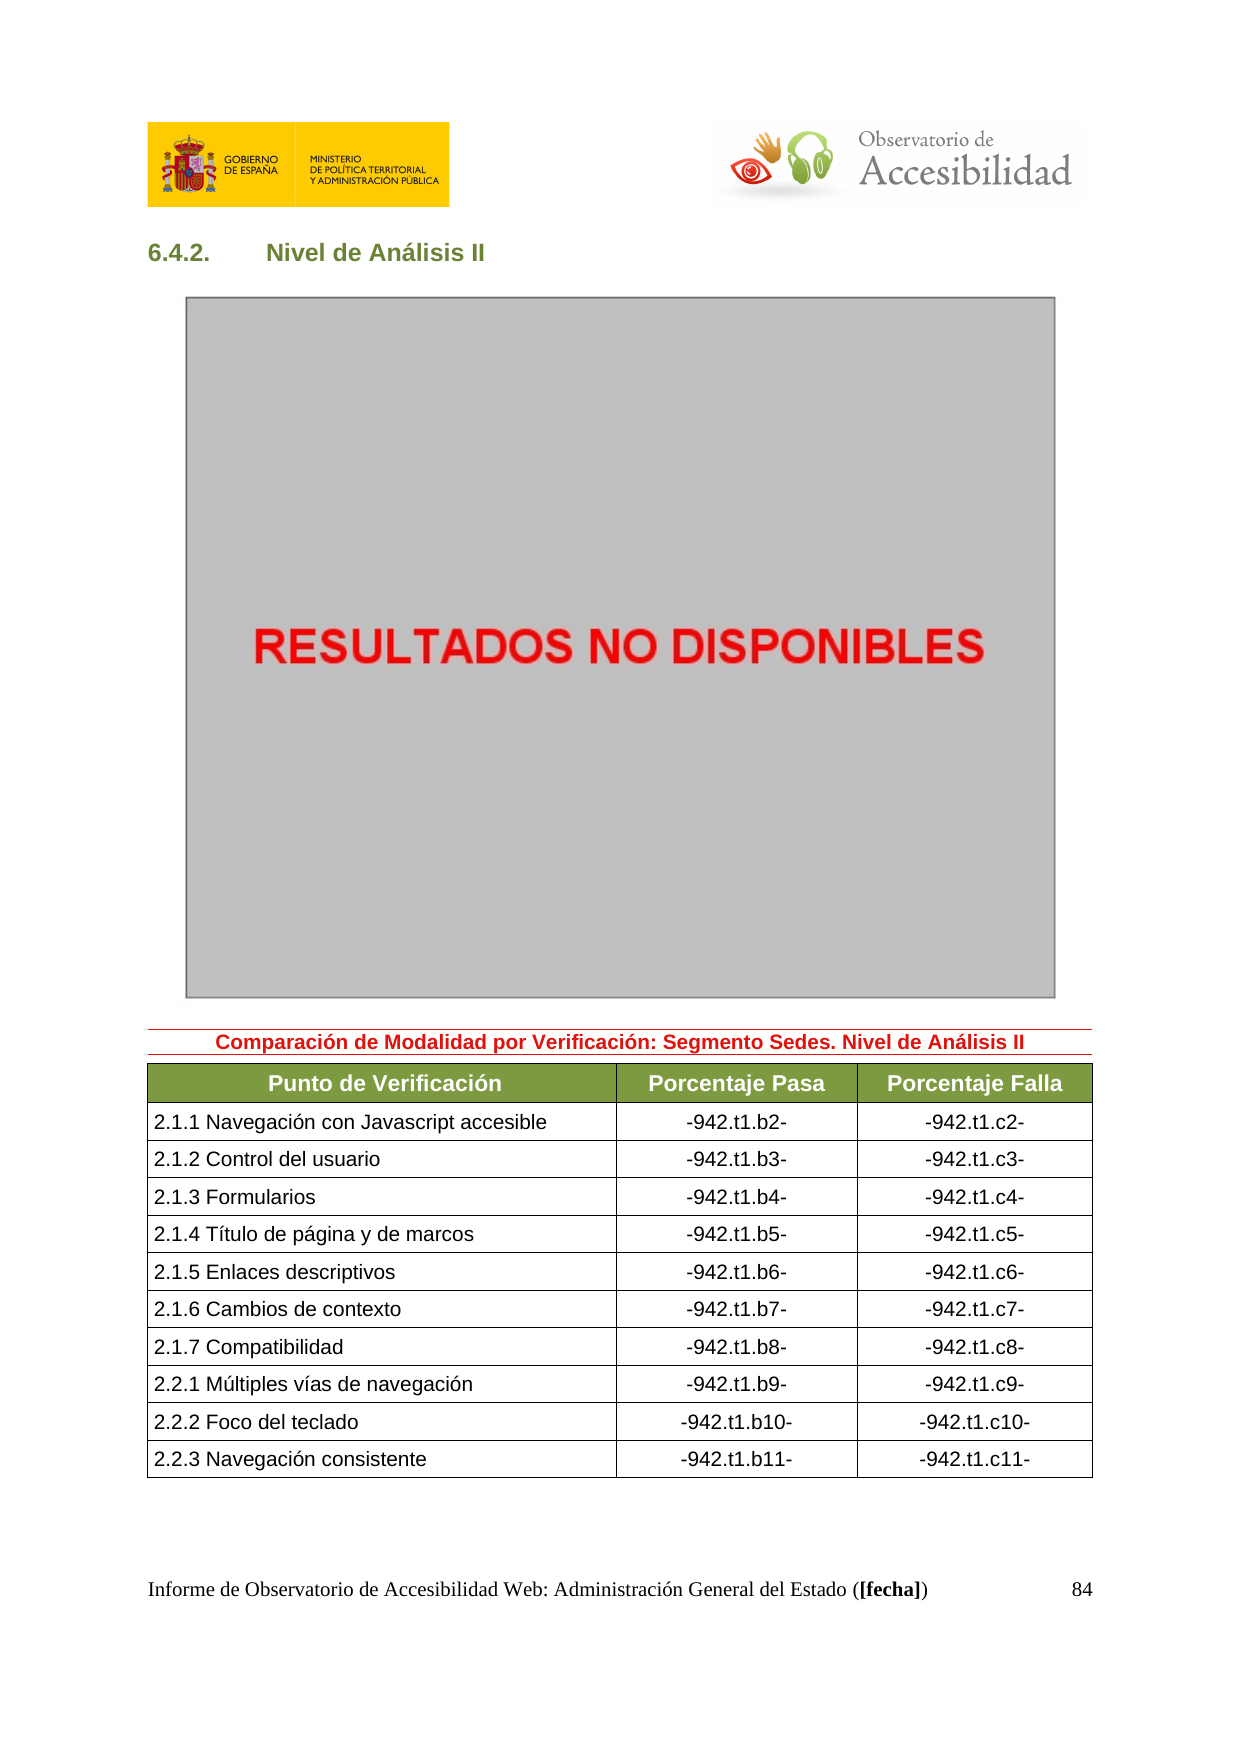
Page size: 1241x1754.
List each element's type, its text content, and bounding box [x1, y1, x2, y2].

table_cell 2.1.3 Formularios [148, 1178, 616, 1215]
table_cell -942.t1.b9- [617, 1366, 857, 1402]
table_cell -942.t1.b2- [617, 1103, 857, 1140]
picture [178, 294, 1062, 1005]
table_cell -942.t1.b6- [617, 1253, 857, 1290]
table_cell 2.2.1 Múltiples vías de navegación [148, 1366, 616, 1402]
table_cell -942.t1.c11- [858, 1441, 1092, 1477]
table_cell -942.t1.c6- [858, 1253, 1092, 1290]
picture [710, 122, 1086, 205]
table_cell -942.t1.b3- [617, 1141, 857, 1177]
table_cell 2.1.4 Título de página y de marcos [148, 1216, 616, 1252]
text Comparación de Modalidad por Verificación: Segmento Sedes. Nivel de Análisis II [148, 1030, 1092, 1054]
table_header Porcentaje Falla [858, 1064, 1092, 1102]
list Nivel de Análisis II [148, 238, 1092, 267]
table_cell -942.t1.b11- [617, 1441, 857, 1477]
table_header Punto de Verificación [148, 1064, 616, 1102]
table_cell -942.t1.c7- [858, 1291, 1092, 1327]
table_cell -942.t1.b7- [617, 1291, 857, 1327]
table_cell 2.1.5 Enlaces descriptivos [148, 1253, 616, 1290]
table_cell -942.t1.b8- [617, 1328, 857, 1365]
table_cell -942.t1.c9- [858, 1366, 1092, 1402]
table_cell -942.t1.b10- [617, 1403, 857, 1440]
table_cell 2.1.2 Control del usuario [148, 1141, 616, 1177]
table_cell -942.t1.c5- [858, 1216, 1092, 1252]
table_cell -942.t1.c10- [858, 1403, 1092, 1440]
table_cell 2.2.3 Navegación consistente [148, 1441, 616, 1477]
table_cell 2.2.2 Foco del teclado [148, 1403, 616, 1440]
table_cell -942.t1.c8- [858, 1328, 1092, 1365]
table_cell 2.1.1 Navegación con Javascript accesible [148, 1103, 616, 1140]
table_cell -942.t1.c2- [858, 1103, 1092, 1140]
table_cell -942.t1.b4- [617, 1178, 857, 1215]
table_cell 2.1.6 Cambios de contexto [148, 1291, 616, 1327]
table_cell 2.1.7 Compatibilidad [148, 1328, 616, 1365]
table_cell -942.t1.c3- [858, 1141, 1092, 1177]
table_cell -942.t1.c4- [858, 1178, 1092, 1215]
table_cell -942.t1.b5- [617, 1216, 857, 1252]
picture [147, 122, 450, 207]
table_header Porcentaje Pasa [617, 1064, 857, 1102]
